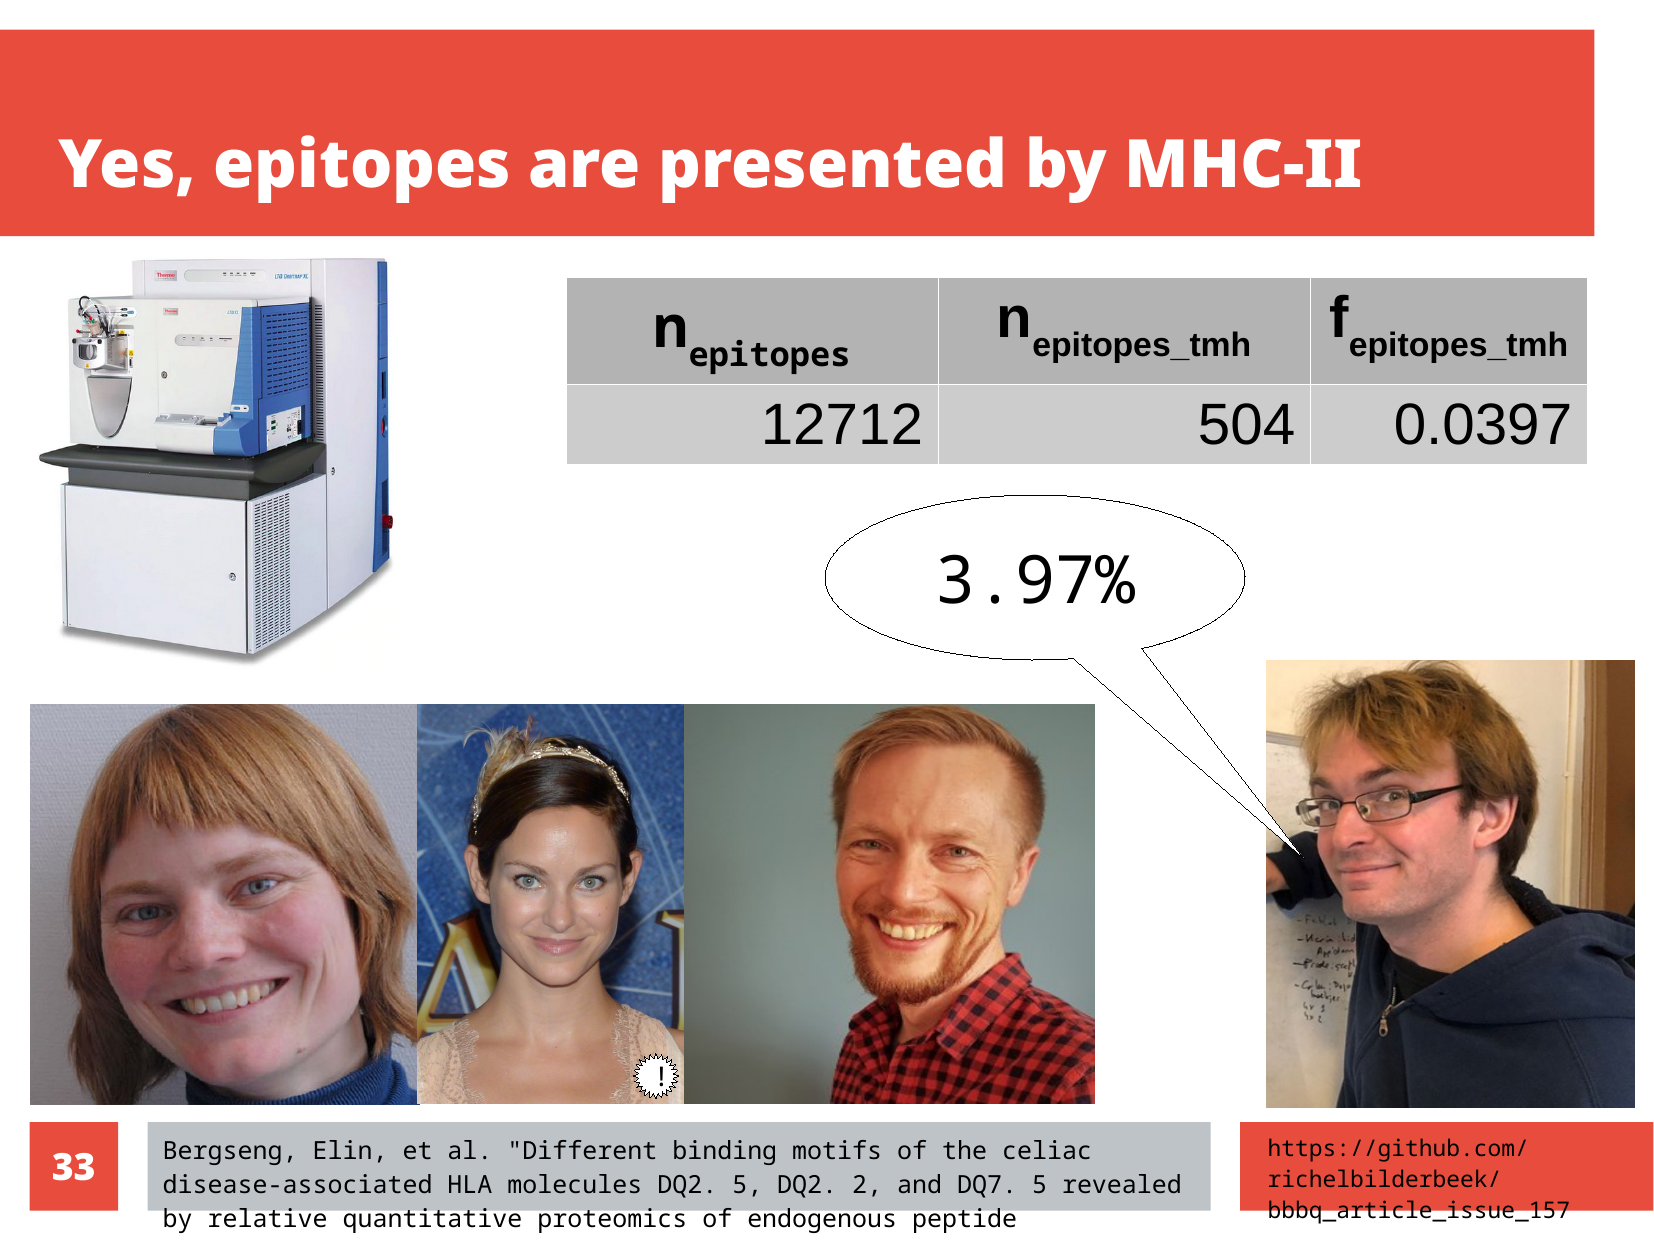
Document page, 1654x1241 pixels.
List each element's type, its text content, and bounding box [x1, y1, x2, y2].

picture [1266, 660, 1636, 1108]
table_header nepitopes [567, 278, 938, 384]
table_header nepitopes_tmh [939, 278, 1310, 384]
picture [34, 254, 406, 676]
text_box ! [633, 1053, 679, 1099]
table_cell 504 [939, 385, 1310, 464]
picture [30, 704, 1095, 1105]
text_box 3.97% [825, 495, 1305, 859]
table_cell 0.0397 [1311, 385, 1587, 464]
table_cell 12712 [567, 385, 938, 464]
table_header fepitopes_tmh [1311, 278, 1587, 384]
title Yes, epitopes are presented by MHC-II [59, 59, 1595, 207]
text_box Bergseng, Elin, et al. "Different binding motifs of the celiac disease-associated HLA molecules DQ2. 5, DQ2. 2, and DQ7. 5 revealed by relative quantitative proteomics of endogenous peptide repertoires." Immunogenetics 67.2 (2015): 73-84. [147, 1125, 1201, 1215]
text_box https://github.com/ richelbilderbeek/ bbbq_article_issue_157 [1252, 1124, 1640, 1209]
